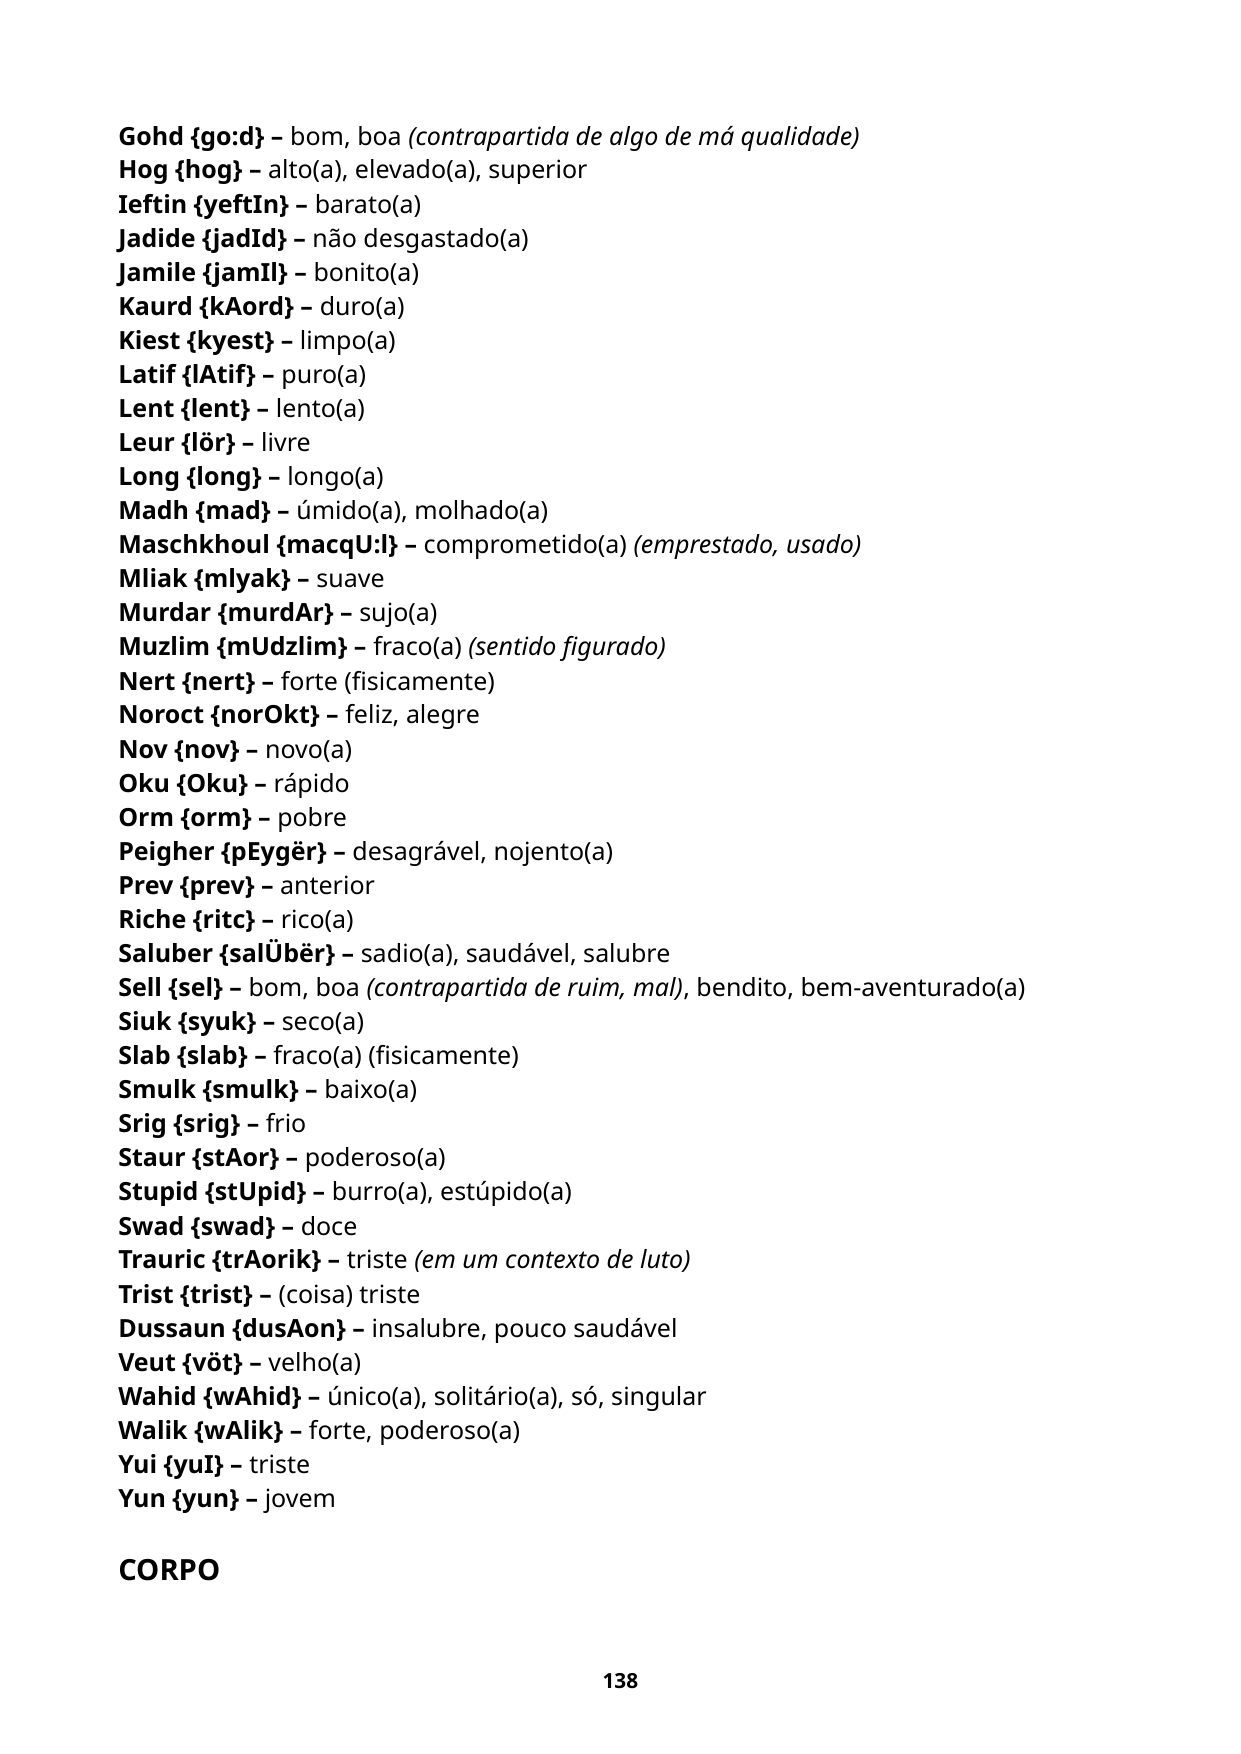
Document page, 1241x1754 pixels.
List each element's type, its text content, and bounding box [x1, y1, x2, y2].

text Yui {yuI} – triste [118, 1447, 1122, 1481]
subtitle CORPO [118, 1549, 1122, 1588]
text Trauric {trAorik} – triste (em um contexto de luto) [118, 1242, 1122, 1276]
text Muzlim {mUdzlim} – fraco(a) (sentido figurado) [118, 629, 1122, 663]
text Dussaun {dusAon} – insalubre, pouco saudável [118, 1310, 1122, 1344]
text Maschkhoul {macqU:l} – comprometido(a) (emprestado, usado) [118, 527, 1122, 561]
text Mliak {mlyak} – suave [118, 561, 1122, 595]
text Smulk {smulk} – baixo(a) [118, 1072, 1122, 1106]
text Stupid {stUpid} – burro(a), estúpido(a) [118, 1174, 1122, 1208]
text Riche {ritc} – rico(a) [118, 902, 1122, 936]
text Leur {lör} – livre [118, 425, 1122, 459]
text Peigher {pEygër} – desagrável, nojento(a) [118, 833, 1122, 867]
text Noroct {norOkt} – feliz, alegre [118, 697, 1122, 731]
text Slab {slab} – fraco(a) (fisicamente) [118, 1038, 1122, 1072]
text Saluber {salÜbër} – sadio(a), saudável, salubre [118, 936, 1122, 970]
text Prev {prev} – anterior [118, 867, 1122, 902]
text Murdar {murdAr} – sujo(a) [118, 595, 1122, 629]
text Lent {lent} – lento(a) [118, 391, 1122, 425]
text Kiest {kyest} – limpo(a) [118, 322, 1122, 357]
text Jamile {jamIl} – bonito(a) [118, 254, 1122, 288]
text Swad {swad} – doce [118, 1208, 1122, 1242]
text Orm {orm} – pobre [118, 799, 1122, 833]
text Veut {vöt} – velho(a) [118, 1344, 1122, 1378]
text Latif {lAtif} – puro(a) [118, 357, 1122, 391]
text Wahid {wAhid} – único(a), solitário(a), só, singular [118, 1378, 1122, 1412]
text Kaurd {kAord} – duro(a) [118, 288, 1122, 322]
text Oku {Oku} – rápido [118, 765, 1122, 799]
text Siuk {syuk} – seco(a) [118, 1004, 1122, 1038]
text Hog {hog} – alto(a), elevado(a), superior [118, 152, 1122, 186]
text Srig {srig} – frio [118, 1106, 1122, 1140]
text Trist {trist} – (coisa) triste [118, 1276, 1122, 1310]
text Yun {yun} – jovem [118, 1481, 1122, 1515]
text Walik {wAlik} – forte, poderoso(a) [118, 1412, 1122, 1447]
text Staur {stAor} – poderoso(a) [118, 1140, 1122, 1174]
text Nert {nert} – forte (fisicamente) [118, 663, 1122, 697]
text Ieftin {yeftIn} – barato(a) [118, 186, 1122, 220]
text Jadide {jadId} – não desgastado(a) [118, 220, 1122, 254]
text Sell {sel} – bom, boa (contrapartida de ruim, mal), bendito, bem-aventurado(a) [118, 970, 1122, 1004]
text Madh {mad} – úmido(a), molhado(a) [118, 493, 1122, 527]
text Gohd {go:d} – bom, boa (contrapartida de algo de má qualidade) [118, 118, 1122, 152]
text Long {long} – longo(a) [118, 459, 1122, 493]
text Nov {nov} – novo(a) [118, 731, 1122, 765]
